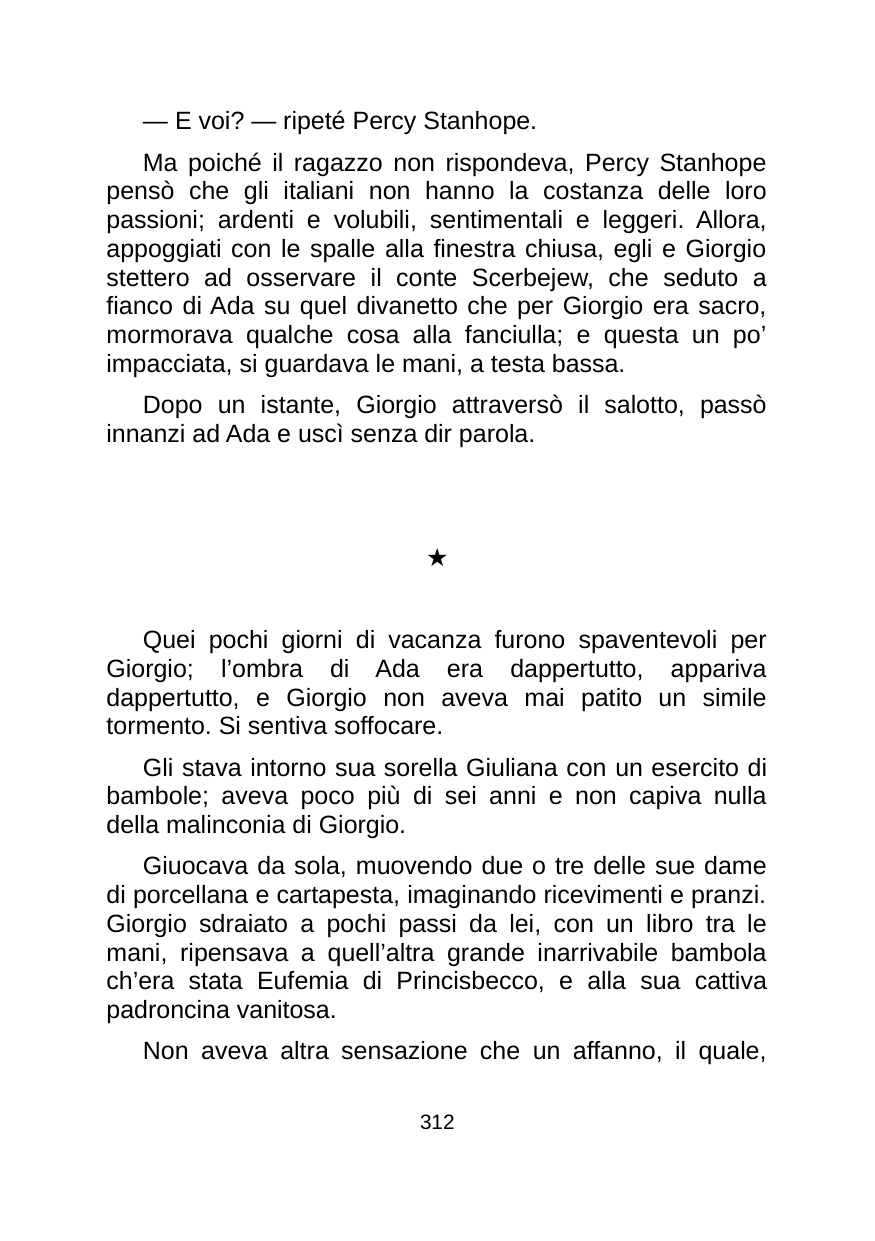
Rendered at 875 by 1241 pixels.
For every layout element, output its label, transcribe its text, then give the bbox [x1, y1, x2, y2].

text Giuocava da sola, muovendo due o tre delle sue dame di porcellana e cartapesta, imaginando ricevimenti e pranzi. Giorgio sdraiato a pochi passi da lei, con un libro tra le mani, ripensava a quell’altra grande inarrivabile bambola ch’era stata Eufemia di Princisbecco, e alla sua cattiva padroncina vanitosa. [106, 851, 768, 1024]
text Ma poiché il ragazzo non rispondeva, Percy Stanhope pensò che gli italiani non hanno la costanza delle loro passioni; ardenti e volubili, sentimentali e leggeri. Allora, appoggiati con le spalle alla finestra chiusa, egli e Giorgio stettero ad osservare il conte Scerbejew, che seduto a fianco di Ada su quel divanetto che per Giorgio era sacro, mormorava qualche cosa alla fanciulla; e questa un po’ impacciata, si guardava le mani, a testa bassa. [106, 147, 768, 377]
text — E voi? — ripeté Percy Stanhope. [106, 106, 768, 135]
text Non aveva altra sensazione che un affanno, il quale, [106, 1036, 768, 1065]
text Quei pochi giorni di vacanza furono spaventevoli per Giorgio; l’ombra di Ada era dappertutto, appariva dappertutto, e Giorgio non aveva mai patito un simile tormento. Si sentiva soffocare. [106, 625, 768, 740]
text Gli stava intorno sua sorella Giuliana con un esercito di bambole; aveva poco più di sei anni e non capiva nulla della malinconia di Giorgio. [106, 752, 768, 839]
text ★ [106, 542, 768, 571]
text Dopo un istante, Giorgio attraversò il salotto, passò innanzi ad Ada e uscì senza dir parola. [106, 390, 768, 447]
